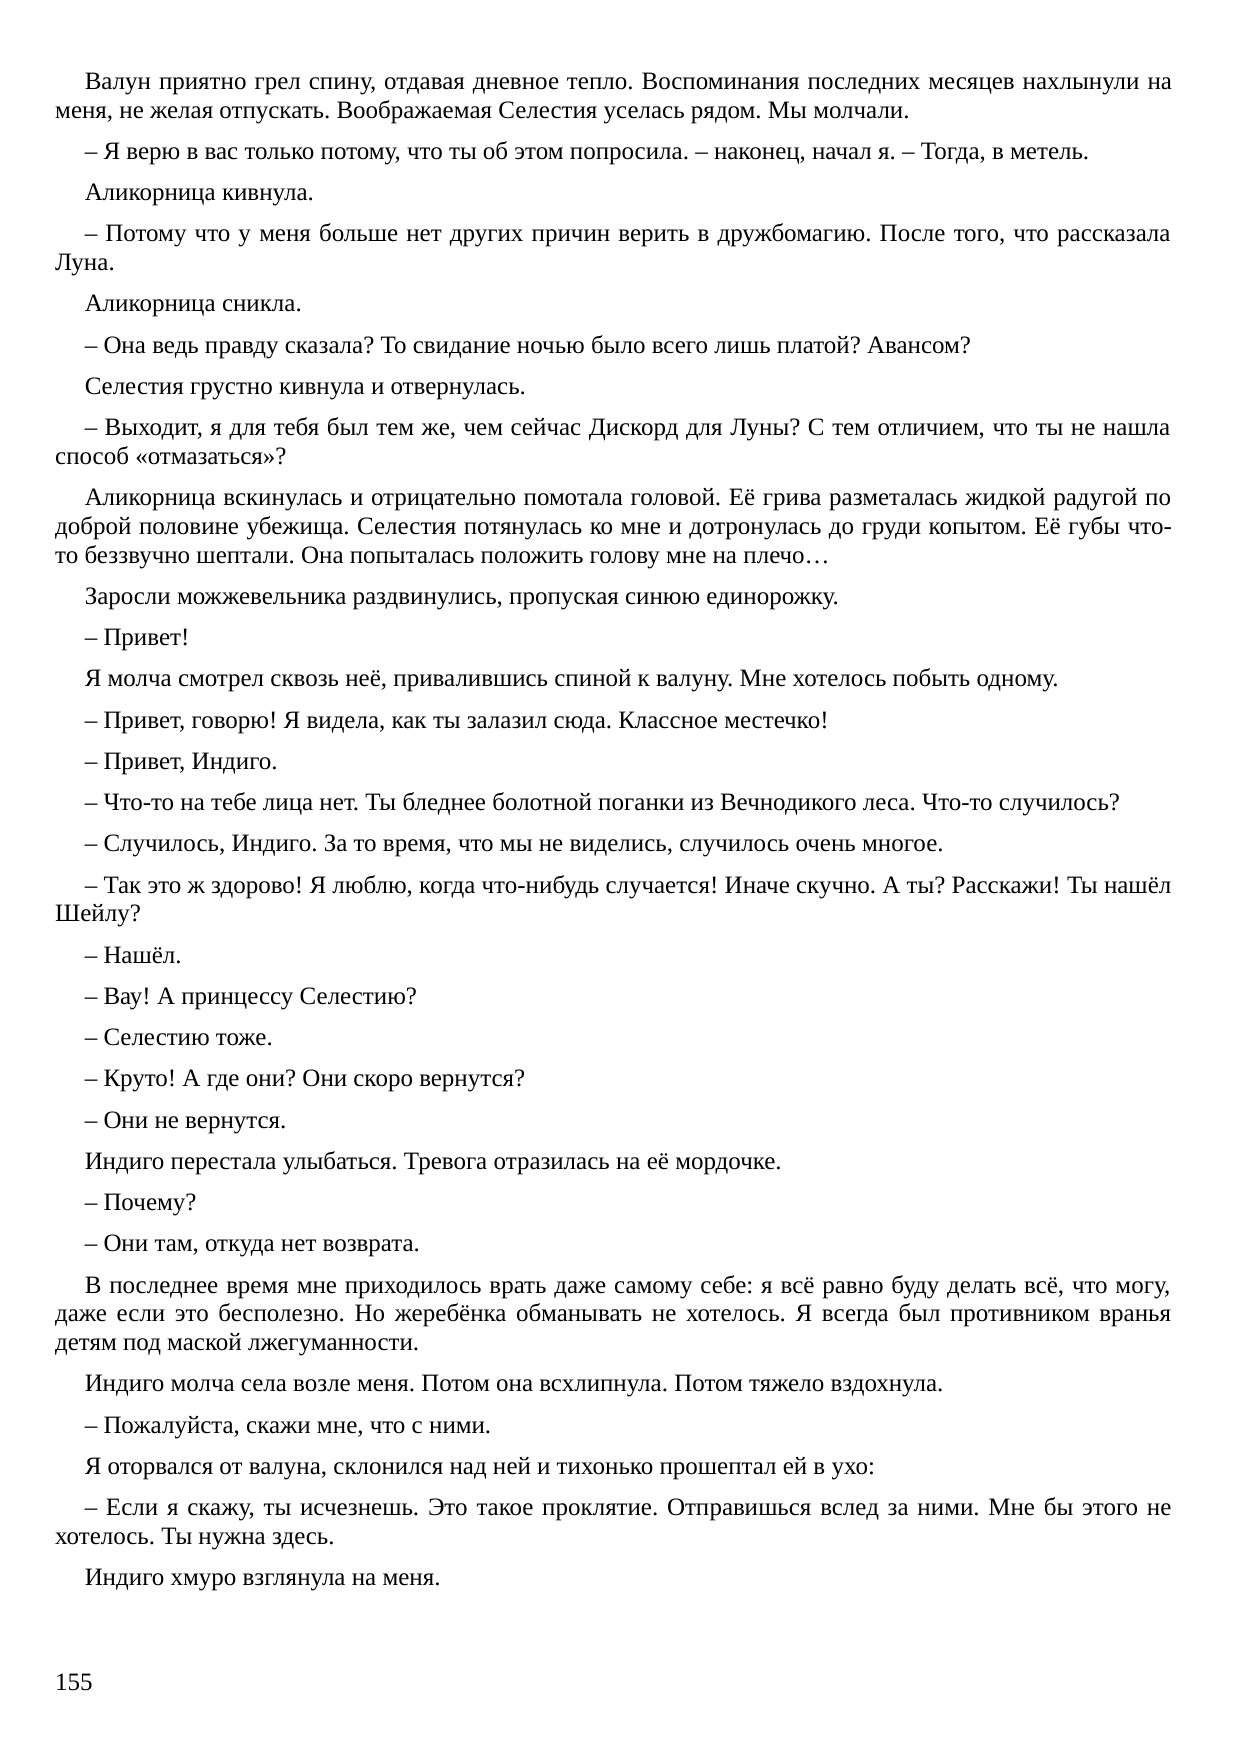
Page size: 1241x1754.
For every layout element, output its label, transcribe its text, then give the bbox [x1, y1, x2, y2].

text Валун приятно грел спину, отдавая дневное тепло. Воспоминания последних месяцев нахлынули на меня, не желая отпускать. Воображаемая Селестия уселась рядом. Мы молчали. [55, 66, 1173, 123]
text – Пожалуйста, скажи мне, что с ними. [55, 1410, 1173, 1438]
text – Привет, Индиго. [55, 746, 1173, 775]
text – Что-то на тебе лица нет. Ты бледнее болотной поганки из Вечнодикого леса. Что-то случилось? [55, 787, 1173, 816]
text Индиго хмуро взглянула на меня. [55, 1562, 1173, 1591]
text – Селестию тоже. [55, 1022, 1173, 1051]
text – Они там, откуда нет возврата. [55, 1228, 1173, 1257]
text – Выходит, я для тебя был тем же, чем сейчас Дискорд для Луны? С тем отличием, что ты не нашла способ «отмазаться»? [55, 412, 1173, 470]
text Аликорница сникла. [55, 288, 1173, 317]
text Селестия грустно кивнула и отвернулась. [55, 371, 1173, 400]
text – Они не вернутся. [55, 1105, 1173, 1133]
text Аликорница вскинулась и отрицательно помотала головой. Её грива разметалась жидкой радугой по доброй половине убежища. Селестия потянулась ко мне и дотронулась до груди копытом. Её губы что-то беззвучно шептали. Она попыталась положить голову мне на плечо… [55, 482, 1173, 568]
text – Вау! А принцессу Селестию? [55, 981, 1173, 1010]
text – Привет! [55, 622, 1173, 651]
text Я оторвался от валуна, склонился над ней и тихонько прошептал ей в ухо: [55, 1451, 1173, 1480]
text Заросли можжевельника раздвинулись, пропуская синюю единорожку. [55, 581, 1173, 610]
text – Случилось, Индиго. За то время, что мы не виделись, случилось очень многое. [55, 828, 1173, 857]
text – Привет, говорю! Я видела, как ты залазил сюда. Классное местечко! [55, 705, 1173, 733]
text – Так это ж здорово! Я люблю, когда что-нибудь случается! Иначе скучно. А ты? Расскажи! Ты нашёл Шейлу? [55, 870, 1173, 927]
text В последнее время мне приходилось врать даже самому себе: я всё равно буду делать всё, что могу, даже если это бесполезно. Но жеребёнка обманывать не хотелось. Я всегда был противником вранья детям под маской лжегуманности. [55, 1270, 1173, 1356]
text – Я верю в вас только потому, что ты об этом попросила. – наконец, начал я. – Тогда, в метель. [55, 136, 1173, 165]
text Индиго перестала улыбаться. Тревога отразилась на её мордочке. [55, 1146, 1173, 1175]
text Индиго молча села возле меня. Потом она всхлипнула. Потом тяжело вздохнула. [55, 1368, 1173, 1397]
text – Она ведь правду сказала? То свидание ночью было всего лишь платой? Авансом? [55, 330, 1173, 358]
text Я молча смотрел сквозь неё, привалившись спиной к валуну. Мне хотелось побыть одному. [55, 663, 1173, 692]
text Аликорница кивнула. [55, 177, 1173, 206]
text – Если я скажу, ты исчезнешь. Это такое проклятие. Отправишься вслед за ними. Мне бы этого не хотелось. Ты нужна здесь. [55, 1492, 1173, 1550]
text – Почему? [55, 1187, 1173, 1216]
text – Круто! А где они? Они скоро вернутся? [55, 1063, 1173, 1092]
text – Нашёл. [55, 940, 1173, 968]
text – Потому что у меня больше нет других причин верить в дружбомагию. После того, что рассказала Луна. [55, 218, 1173, 276]
